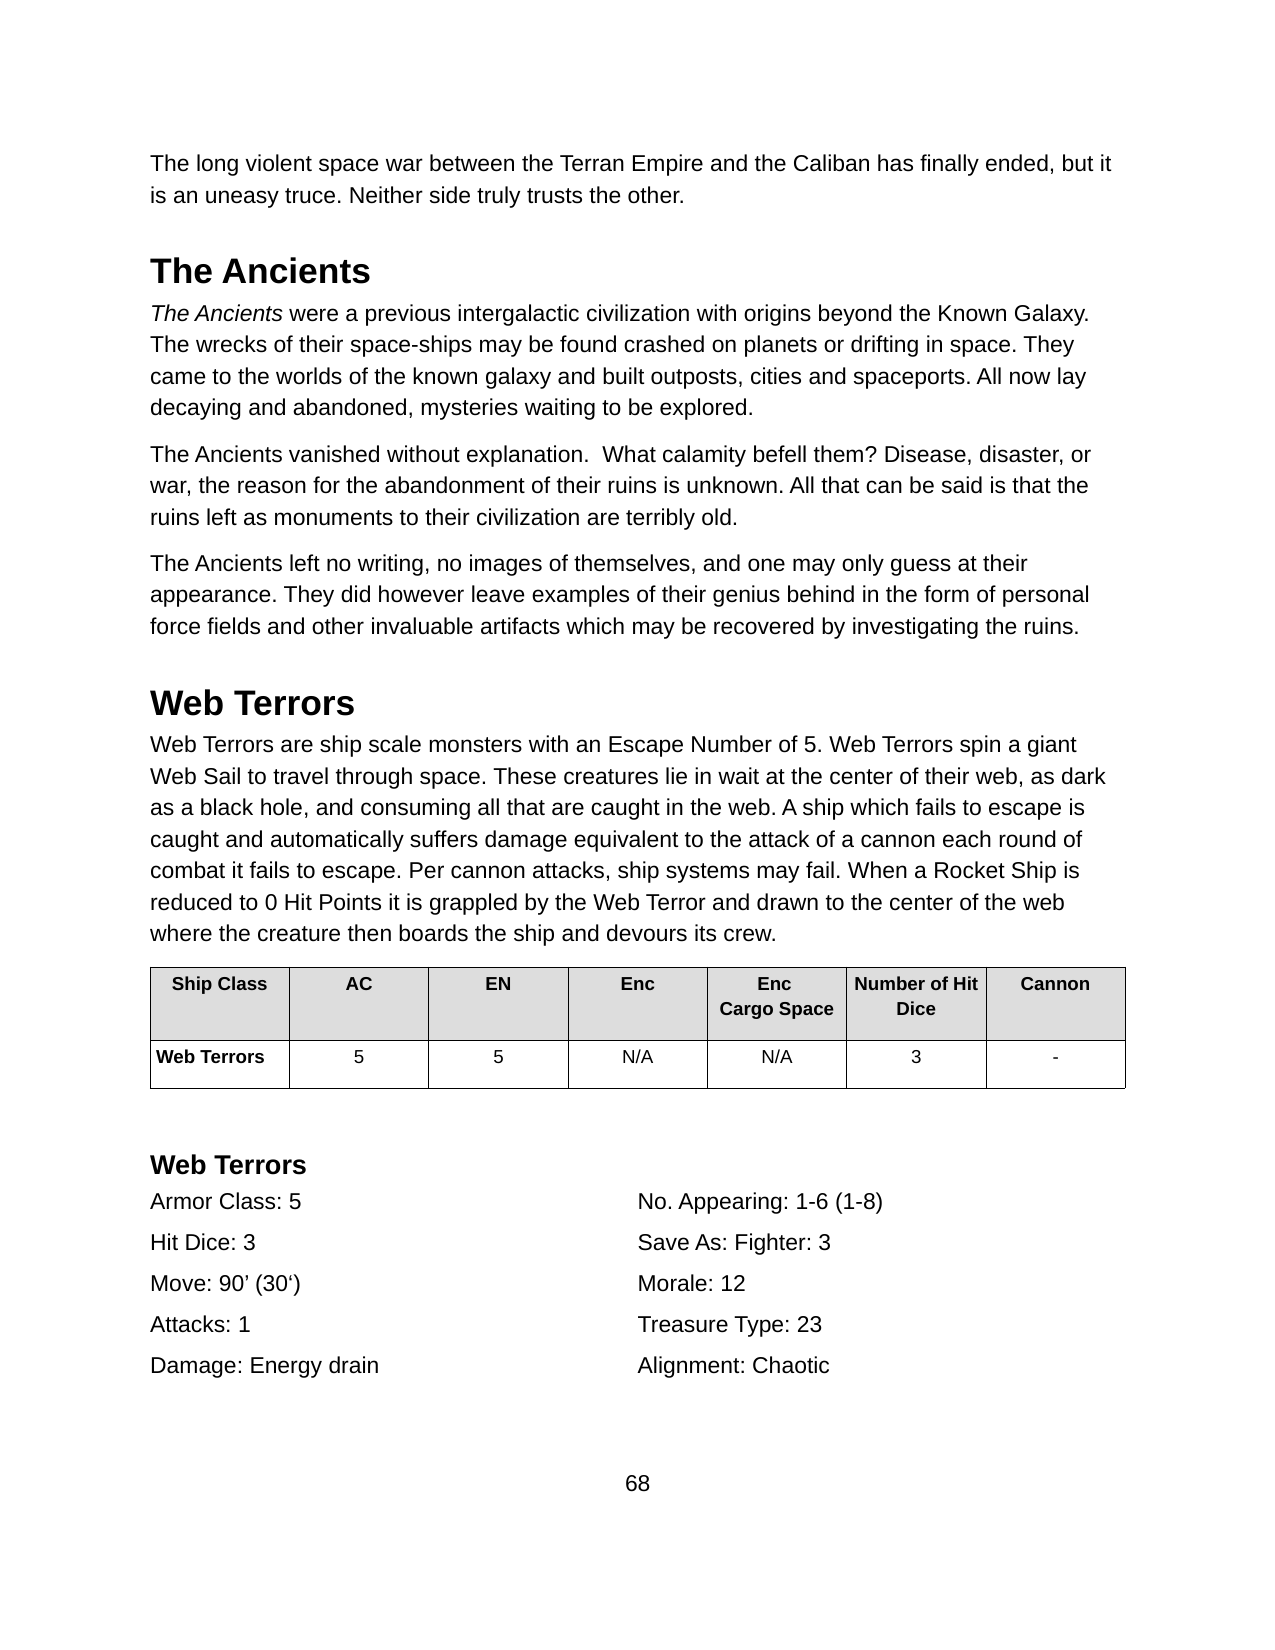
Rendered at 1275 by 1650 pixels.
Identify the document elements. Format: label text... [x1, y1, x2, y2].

table_header EN [429, 968, 568, 1040]
table_cell Treasure Type: 23 [638, 1311, 1125, 1352]
table_cell 5 [429, 1041, 568, 1088]
table_header Cannon [987, 968, 1125, 1040]
subtitle Web Terrors [150, 682, 1125, 723]
table_cell 3 [847, 1041, 986, 1088]
table_cell Morale: 12 [638, 1270, 1125, 1311]
table_cell Attacks: 1 [150, 1311, 637, 1352]
subtitle The Ancients [150, 251, 1125, 291]
text Web Terrors are ship scale monsters with an Escape Number of 5. Web Terrors spin a giant Web Sail to travel through space. These creatures lie in wait at the center of their web, as dark as a black hole, and consuming all that are caught in the web. A ship which fails to escape is caught and automatically suffers damage equivalent to the attack of a cannon each round of combat it fails to escape. Per cannon attacks, ship systems may fail. When a Rocket Ship is reduced to 0 Hit Points it is grappled by the Web Terror and drawn to the center of the web where the creature then boards the ship and devours its crew. [150, 731, 1125, 947]
text The Ancients were a previous intergalactic civilization with origins beyond the Known Galaxy. The wrecks of their space-ships may be found crashed on planets or drifting in space. They came to the worlds of the known galaxy and built outposts, cities and spaceports. All now lay decaying and abandoned, mysteries waiting to be explored. [150, 300, 1125, 421]
table_header AC [290, 968, 428, 1040]
table_header Enc [569, 968, 707, 1040]
table_cell Damage: Energy drain [150, 1352, 637, 1393]
table_header No. Appearing: 1-6 (1-8) [638, 1188, 1125, 1229]
table_header Ship Class [151, 968, 289, 1040]
table_cell Hit Dice: 3 [150, 1229, 637, 1270]
table_cell - [987, 1041, 1125, 1088]
table_header Number of Hit Dice [847, 968, 986, 1040]
table_cell Move: 90’ (30‘) [150, 1270, 637, 1311]
table_cell N/A [708, 1041, 846, 1088]
table_cell N/A [569, 1041, 707, 1088]
table_cell 5 [290, 1041, 428, 1088]
table_cell Save As: Fighter: 3 [638, 1229, 1125, 1270]
text The Ancients left no writing, no images of themselves, and one may only guess at their appearance. They did however leave examples of their genius behind in the form of personal force fields and other invaluable artifacts which may be recovered by investigating the ruins. [150, 550, 1125, 639]
table_header Armor Class: 5 [150, 1188, 637, 1229]
text The Ancients vanished without explanation. What calamity befell them? Disease, disaster, or war, the reason for the abandonment of their ruins is unknown. All that can be said is that the ruins left as monuments to their civilization are terribly old. [150, 441, 1125, 530]
text The long violent space war between the Terran Empire and the Caliban has finally ended, but it is an uneasy truce. Neither side truly trusts the other. [150, 150, 1125, 208]
subtitle Web Terrors [150, 1149, 1125, 1180]
table_cell Alignment: Chaotic [638, 1352, 1125, 1393]
table_header Enc Cargo Space [708, 968, 846, 1040]
table_cell Web Terrors [151, 1041, 289, 1088]
